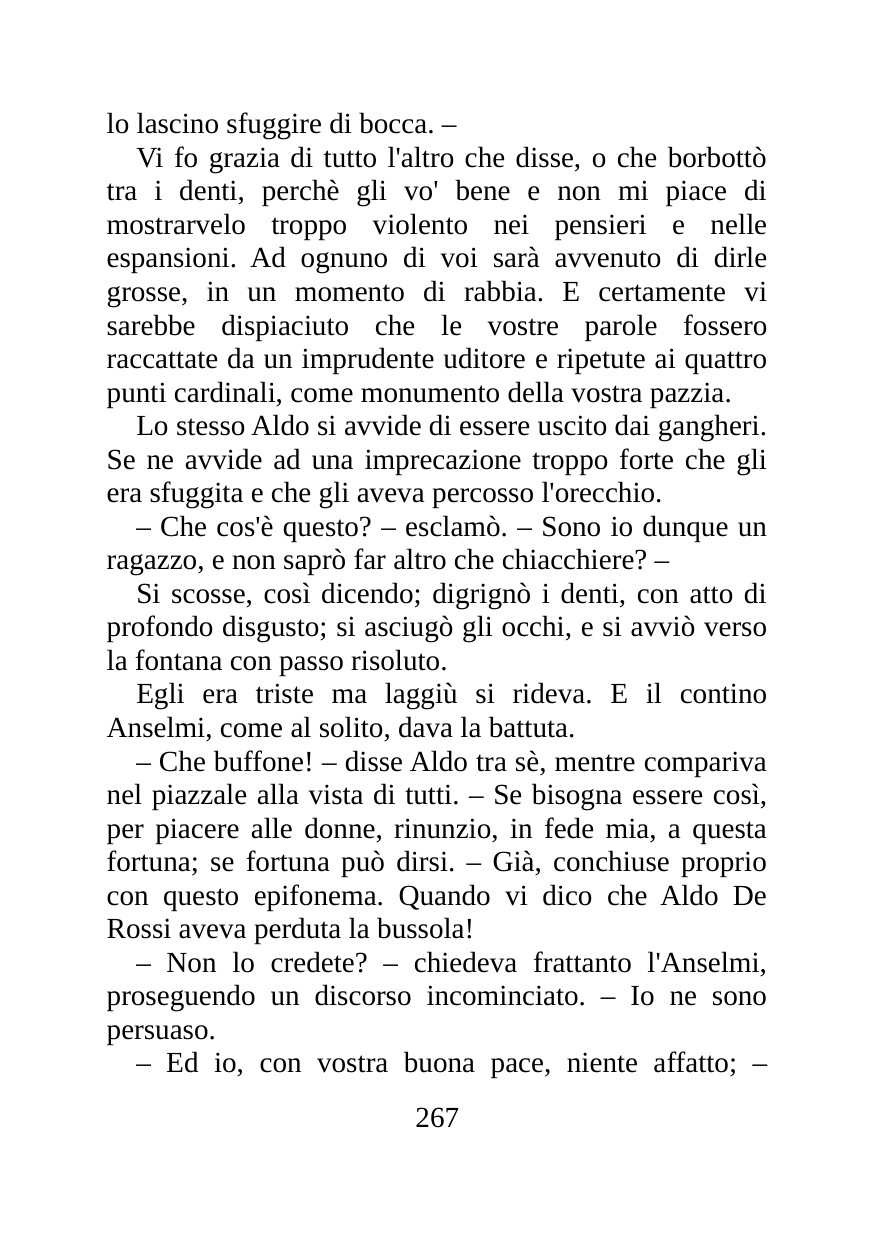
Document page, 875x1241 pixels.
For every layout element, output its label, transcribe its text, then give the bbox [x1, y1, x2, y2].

text Lo stesso Aldo si avvide di essere uscito dai gangheri. Se ne avvide ad una imprecazione troppo forte che gli era sfuggita e che gli aveva percosso l'orecchio. [106, 408, 768, 509]
text ‒ Che cos'è questo? ‒ esclamò. ‒ Sono io dunque un ragazzo, e non saprò far altro che chiacchiere? ‒ [106, 509, 768, 576]
text ‒ Non lo credete? ‒ chiedeva frattanto l'Anselmi, proseguendo un discorso incominciato. ‒ Io ne sono persuaso. [106, 945, 768, 1046]
text ‒ Ed io, con vostra buona pace, niente affatto; ‒ [106, 1046, 768, 1079]
text Egli era triste ma laggiù si rideva. E il contino Anselmi, come al solito, dava la battuta. [106, 677, 768, 744]
text Vi fo grazia di tutto l'altro che disse, o che borbottò tra i denti, perchè gli vo' bene e non mi piace di mostrarvelo troppo violento nei pensieri e nelle espansioni. Ad ognuno di voi sarà avvenuto di dirle grosse, in un momento di rabbia. E certamente vi sarebbe dispiaciuto che le vostre parole fossero raccattate da un imprudente uditore e ripetute ai quattro punti cardinali, come monumento della vostra pazzia. [106, 140, 768, 408]
text ‒ Che buffone! ‒ disse Aldo tra sè, mentre compariva nel piazzale alla vista di tutti. ‒ Se bisogna essere così, per piacere alle donne, rinunzio, in fede mia, a questa fortuna; se fortuna può dirsi. ‒ Già, conchiuse proprio con questo epifonema. Quando vi dico che Aldo De Rossi aveva perduta la bussola! [106, 744, 768, 945]
text lo lascino sfuggire di bocca. ‒ [106, 106, 768, 140]
text Si scosse, così dicendo; digrignò i denti, con atto di profondo disgusto; si asciugò gli occhi, e si avviò verso la fontana con passo risoluto. [106, 576, 768, 677]
